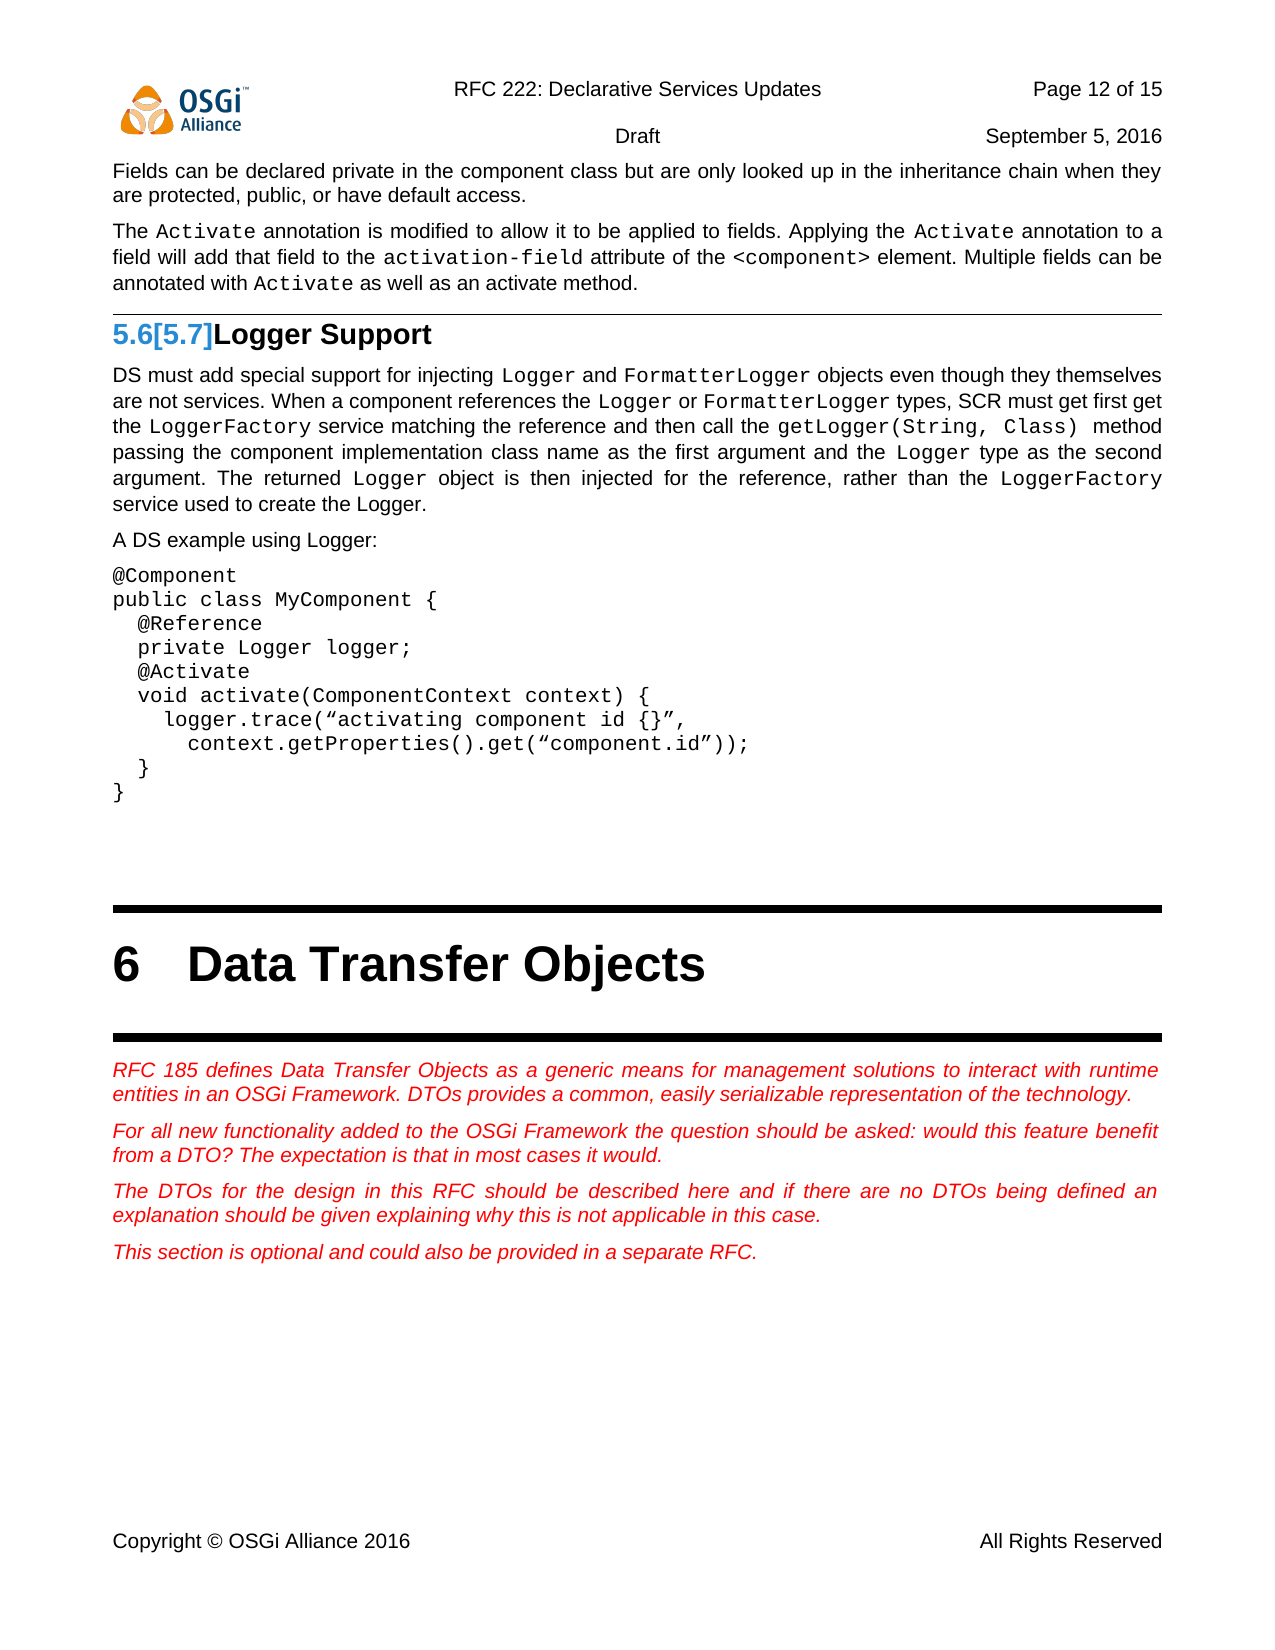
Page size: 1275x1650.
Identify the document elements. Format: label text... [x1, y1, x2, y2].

text The Activate annotation is modified to allow it to be applied to fields. Applying the Activate annotation to a field will add that field to the activation-field attribute of the <component> element. Multiple fields can be annotated with Activate as well as an activate method. [112, 219, 1162, 297]
text Fields can be declared private in the component class but are only looked up in the inheritance chain when they are protected, public, or have default access. [112, 159, 1162, 207]
text The DTOs for the design in this RFC should be described here and if there are no DTOs being defined an explanation should be given explaining why this is not applicable in this case. [112, 1179, 1162, 1227]
text logger.trace(“activating component id {}”, [112, 709, 1162, 733]
subtitle Data Transfer Objects [112, 906, 1162, 1042]
text context.getProperties().get(“component.id”)); [112, 733, 1162, 757]
text } [112, 757, 1162, 781]
text This section is optional and could also be provided in a separate RFC. [112, 1239, 1162, 1263]
text private Logger logger; [112, 637, 1162, 661]
text For all new functionality added to the OSGi Framework the question should be asked: would this feature benefit from a DTO? The expectation is that in most cases it would. [112, 1119, 1162, 1167]
text RFC 185 defines Data Transfer Objects as a generic means for management solutions to interact with runtime entities in an OSGi Framework. DTOs provides a common, easily serializable representation of the technology. [112, 1058, 1162, 1106]
text public class MyComponent { [112, 589, 1162, 612]
text DS must add special support for injecting Logger and FormatterLogger objects even though they themselves are not services. When a component references the Logger or FormatterLogger types, SCR must get first get the LoggerFactory service matching the reference and then call the getLogger(String, Class) method passing the component implementation class name as the first argument and the Logger type as the second argument. The returned Logger object is then injected for the reference, rather than the LoggerFactory service used to create the Logger. [112, 363, 1162, 516]
text @Component [112, 565, 1162, 588]
text A DS example using Logger: [112, 528, 1162, 552]
text } [112, 781, 1162, 805]
text @Activate [112, 661, 1162, 685]
text @Reference [112, 613, 1162, 637]
picture [113, 78, 257, 142]
text void activate(ComponentContext context) { [112, 685, 1162, 709]
subtitle Logger Support [112, 315, 1162, 350]
